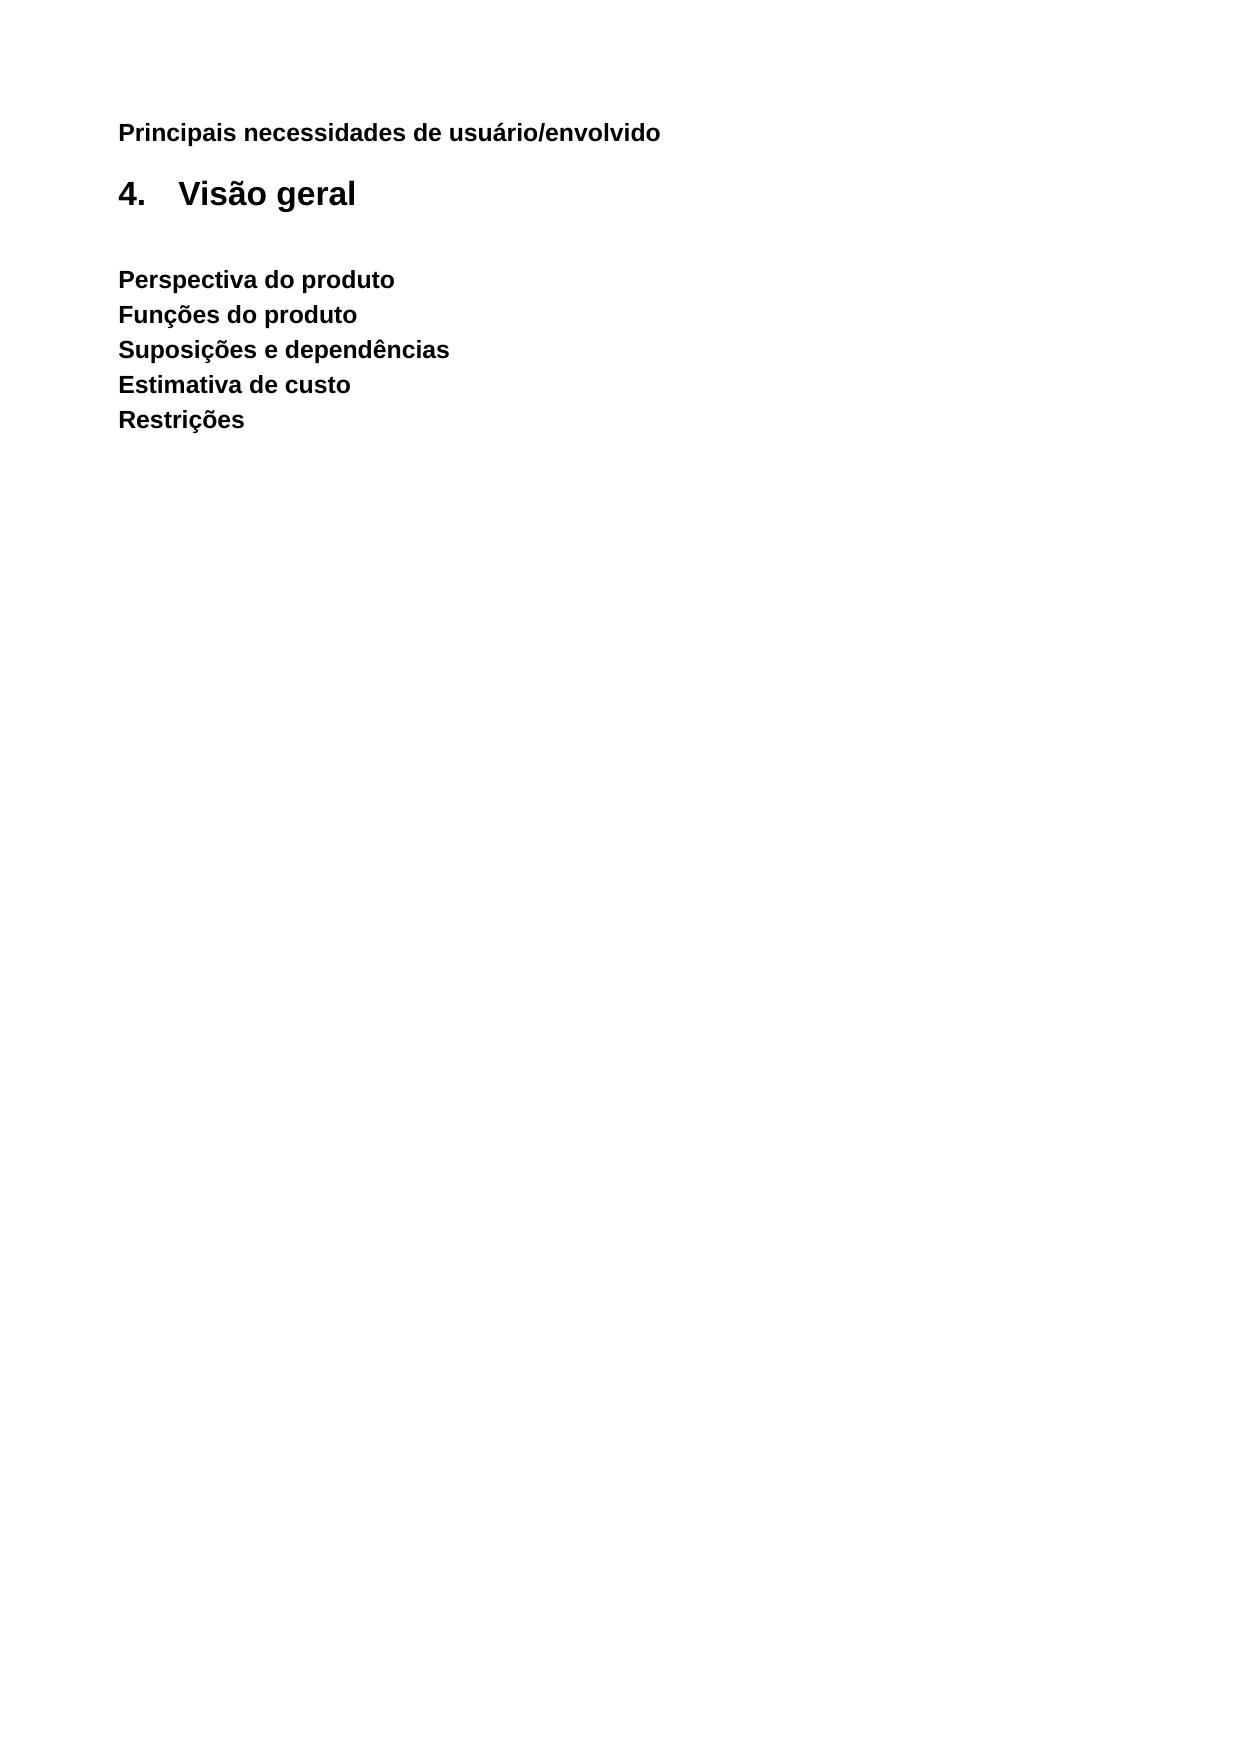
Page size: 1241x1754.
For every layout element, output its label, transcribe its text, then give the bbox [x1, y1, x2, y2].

subtitle Perspectiva do produto [118, 266, 1122, 294]
subtitle Funções do produto [118, 301, 1122, 329]
subtitle Suposições e dependências [118, 336, 1122, 364]
subtitle Estimativa de custo [118, 371, 1122, 399]
subtitle Restrições [118, 406, 1122, 434]
subtitle Visão geral [118, 174, 1122, 212]
subtitle Principais necessidades de usuário/envolvido [118, 118, 1122, 147]
